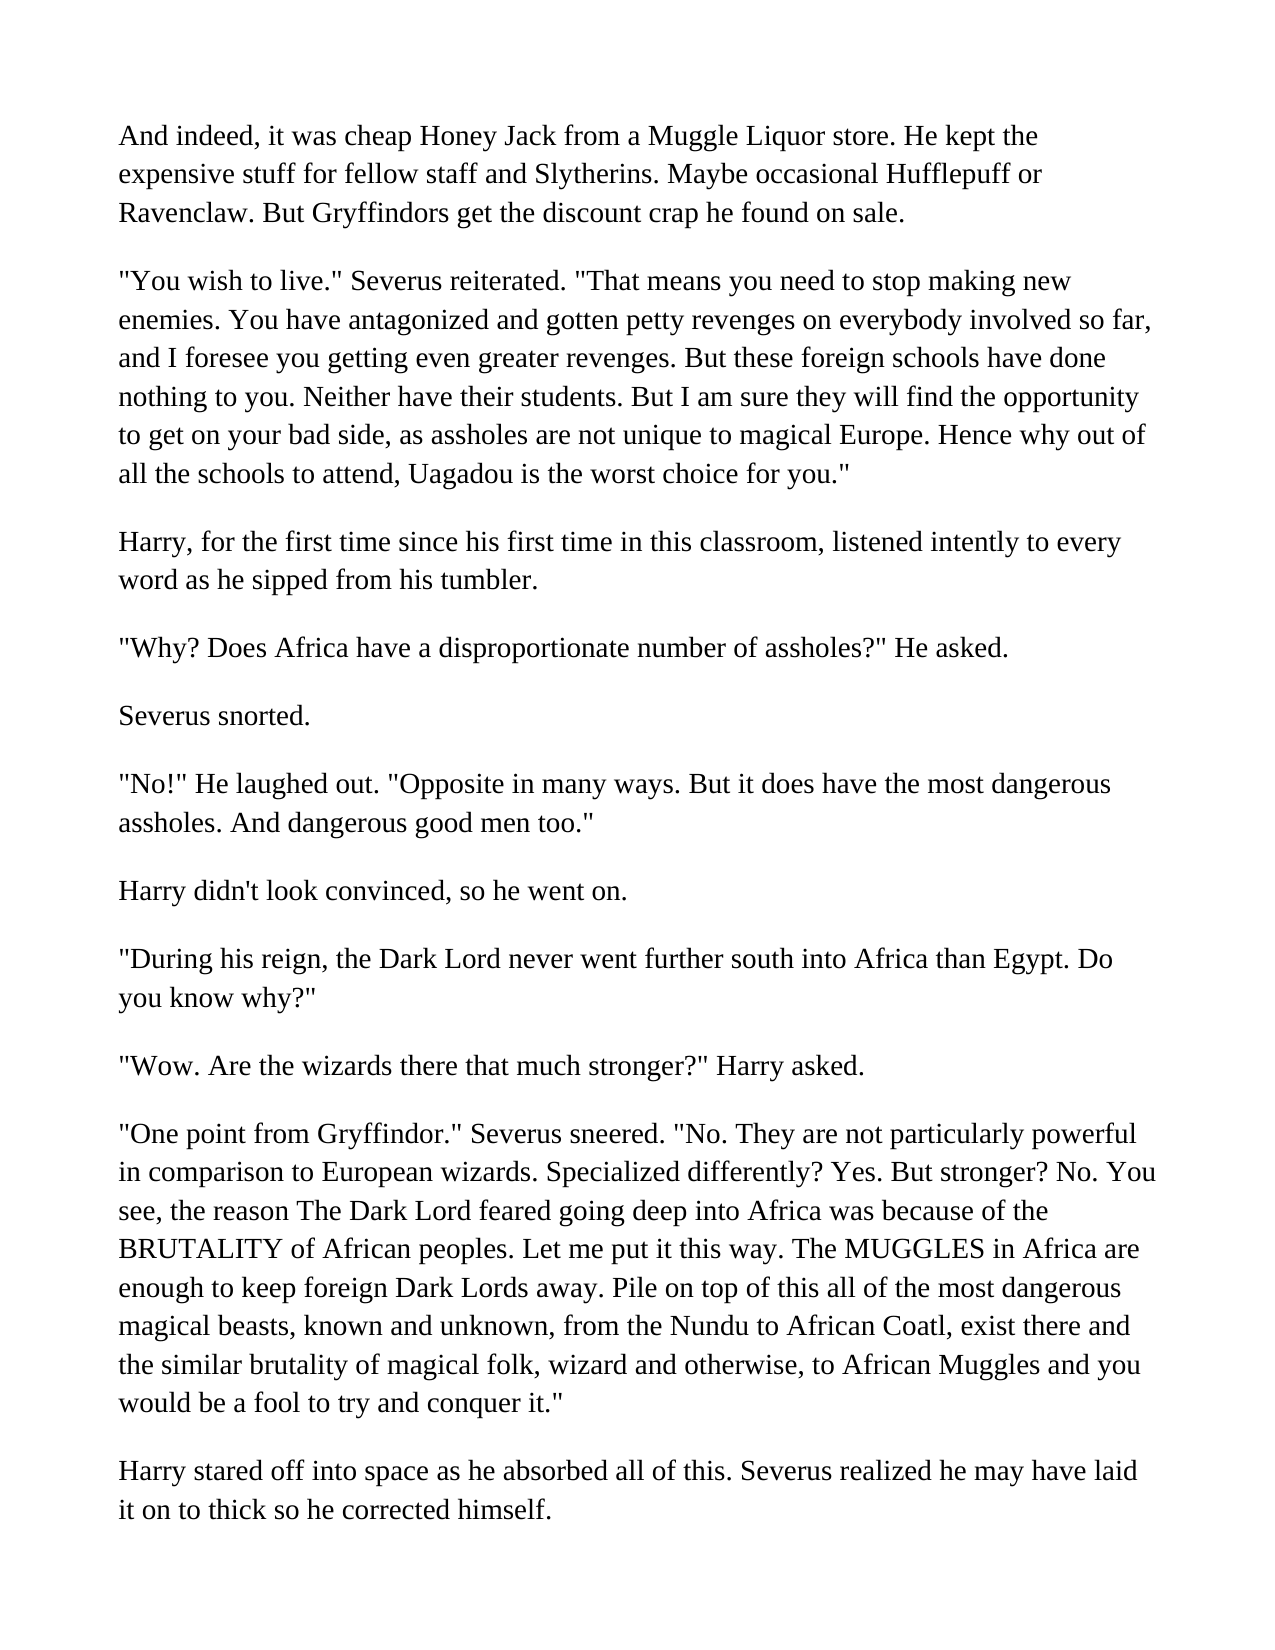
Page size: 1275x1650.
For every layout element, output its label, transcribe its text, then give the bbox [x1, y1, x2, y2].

text "You wish to live." Severus reiterated. "That means you need to stop making new enemies. You have antagonized and gotten petty revenges on everybody involved so far, and I foresee you getting even greater revenges. But these foreign schools have done nothing to you. Neither have their students. But I am sure they will find the opportunity to get on your bad side, as assholes are not unique to magical Europe. Hence why out of all the schools to attend, Uagadou is the worst choice for you." [118, 263, 1157, 489]
text Harry, for the first time since his first time in this classroom, listened intently to every word as he sipped from his tumbler. [118, 524, 1157, 596]
text "Wow. Are the wizards there that much stronger?" Harry asked. [118, 1048, 1157, 1081]
text And indeed, it was cheap Honey Jack from a Muggle Liquor store. He kept the expensive stuff for fellow staff and Slytherins. Maybe occasional Hufflepuff or Ravenclaw. But Gryffindors get the discount crap he found on sale. [118, 118, 1157, 229]
text "No!" He laughed out. "Opposite in many ways. But it does have the most dangerous assholes. And dangerous good men too." [118, 767, 1157, 839]
text "Why? Does Africa have a disproportionate number of assholes?" He asked. [118, 631, 1157, 664]
text Harry stared off into space as he absorbed all of this. Severus realized he may have laid it on to thick so he corrected himself. [118, 1453, 1157, 1526]
text "During his reign, the Dark Lord never went further south into Africa than Egypt. Do you know why?" [118, 941, 1157, 1013]
text Severus snorted. [118, 698, 1157, 732]
text "One point from Gryffindor." Severus sneered. "No. They are not particularly powerful in comparison to European wizards. Specialized differently? Yes. But stronger? No. You see, the reason The Dark Lord feared going deep into Africa was because of the BRUTALITY of African peoples. Let me put it this way. The MUGGLES in Africa are enough to keep foreign Dark Lords away. Pile on top of this all of the most dangerous magical beasts, known and unknown, from the Nundu to African Coatl, exist there and the similar brutality of magical folk, wizard and otherwise, to African Muggles and you would be a fool to try and conquer it." [118, 1116, 1157, 1419]
text Harry didn't look convinced, so he went on. [118, 873, 1157, 907]
